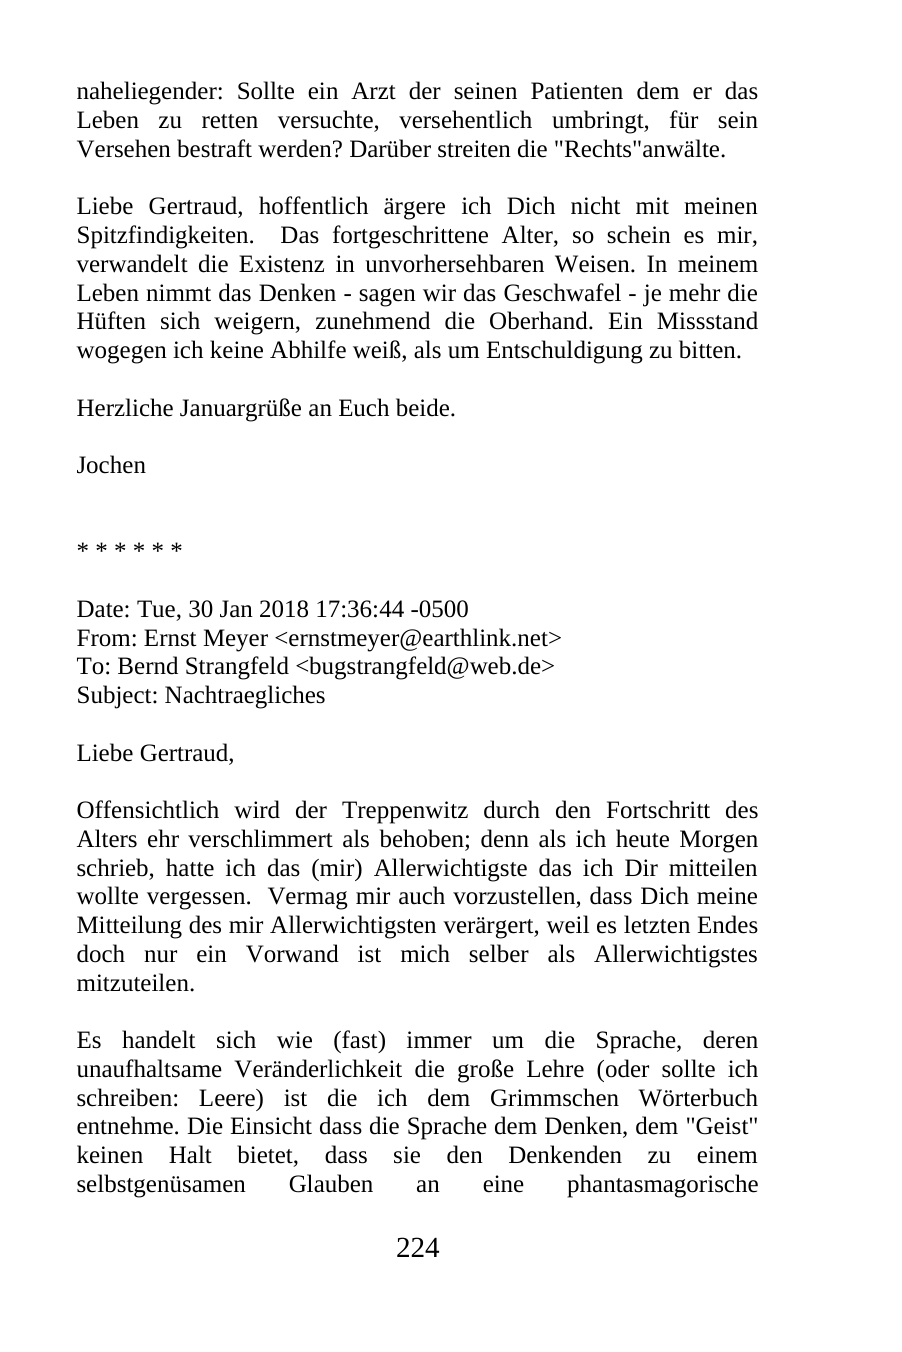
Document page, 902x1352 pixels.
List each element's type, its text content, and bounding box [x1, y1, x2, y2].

text From: Ernst Meyer <ernstmeyer@earthlink.net> [76, 623, 759, 651]
text To: Bernd Strangfeld <bugstrangfeld@web.de> [76, 651, 759, 680]
text Es handelt sich wie (fast) immer um die Sprache, deren unaufhaltsame Veränderlichkeit die große Lehre (oder sollte ich schreiben: Leere) ist die ich dem Grimmschen Wörterbuch entnehme. Die Einsicht dass die Sprache dem Denken, dem "Geist" keinen Halt bietet, dass sie den Denkenden zu einem selbstgenüsamen Glauben an eine phantasmagorische [76, 1025, 759, 1198]
text Jochen [76, 450, 759, 479]
text Offensichtlich wird der Treppenwitz durch den Fortschritt des Alters ehr verschlimmert als behoben; denn als ich heute Morgen schrieb, hatte ich das (mir) Allerwichtigste das ich Dir mitteilen wollte vergessen. Vermag mir auch vorzustellen, dass Dich meine Mitteilung des mir Allerwichtigsten verärgert, weil es letzten Endes doch nur ein Vorwand ist mich selber als Allerwichtigstes mitzuteilen. [76, 795, 759, 996]
text naheliegender: Sollte ein Arzt der seinen Patienten dem er das Leben zu retten versuchte, versehentlich umbringt, für sein Versehen bestraft werden? Darüber streiten die "Rechts"anwälte. [76, 76, 759, 163]
text Liebe Gertraud, hoffentlich ärgere ich Dich nicht mit meinen Spitzfindigkeiten. Das fortgeschrittene Alter, so schein es mir, verwandelt die Existenz in unvorhersehbaren Weisen. In meinem Leben nimmt das Denken - sagen wir das Geschwafel - je mehr die Hüften sich weigern, zunehmend die Oberhand. Ein Missstand wogegen ich keine Abhilfe weiß, als um Entschuldigung zu bitten. [76, 191, 759, 364]
text Herzliche Januargrüße an Euch beide. [76, 393, 759, 421]
text Subject: Nachtraegliches [76, 680, 759, 709]
text Liebe Gertraud, [76, 738, 759, 766]
text Date: Tue, 30 Jan 2018 17:36:44 -0500 [76, 594, 759, 623]
text * * * * * * [76, 536, 759, 565]
